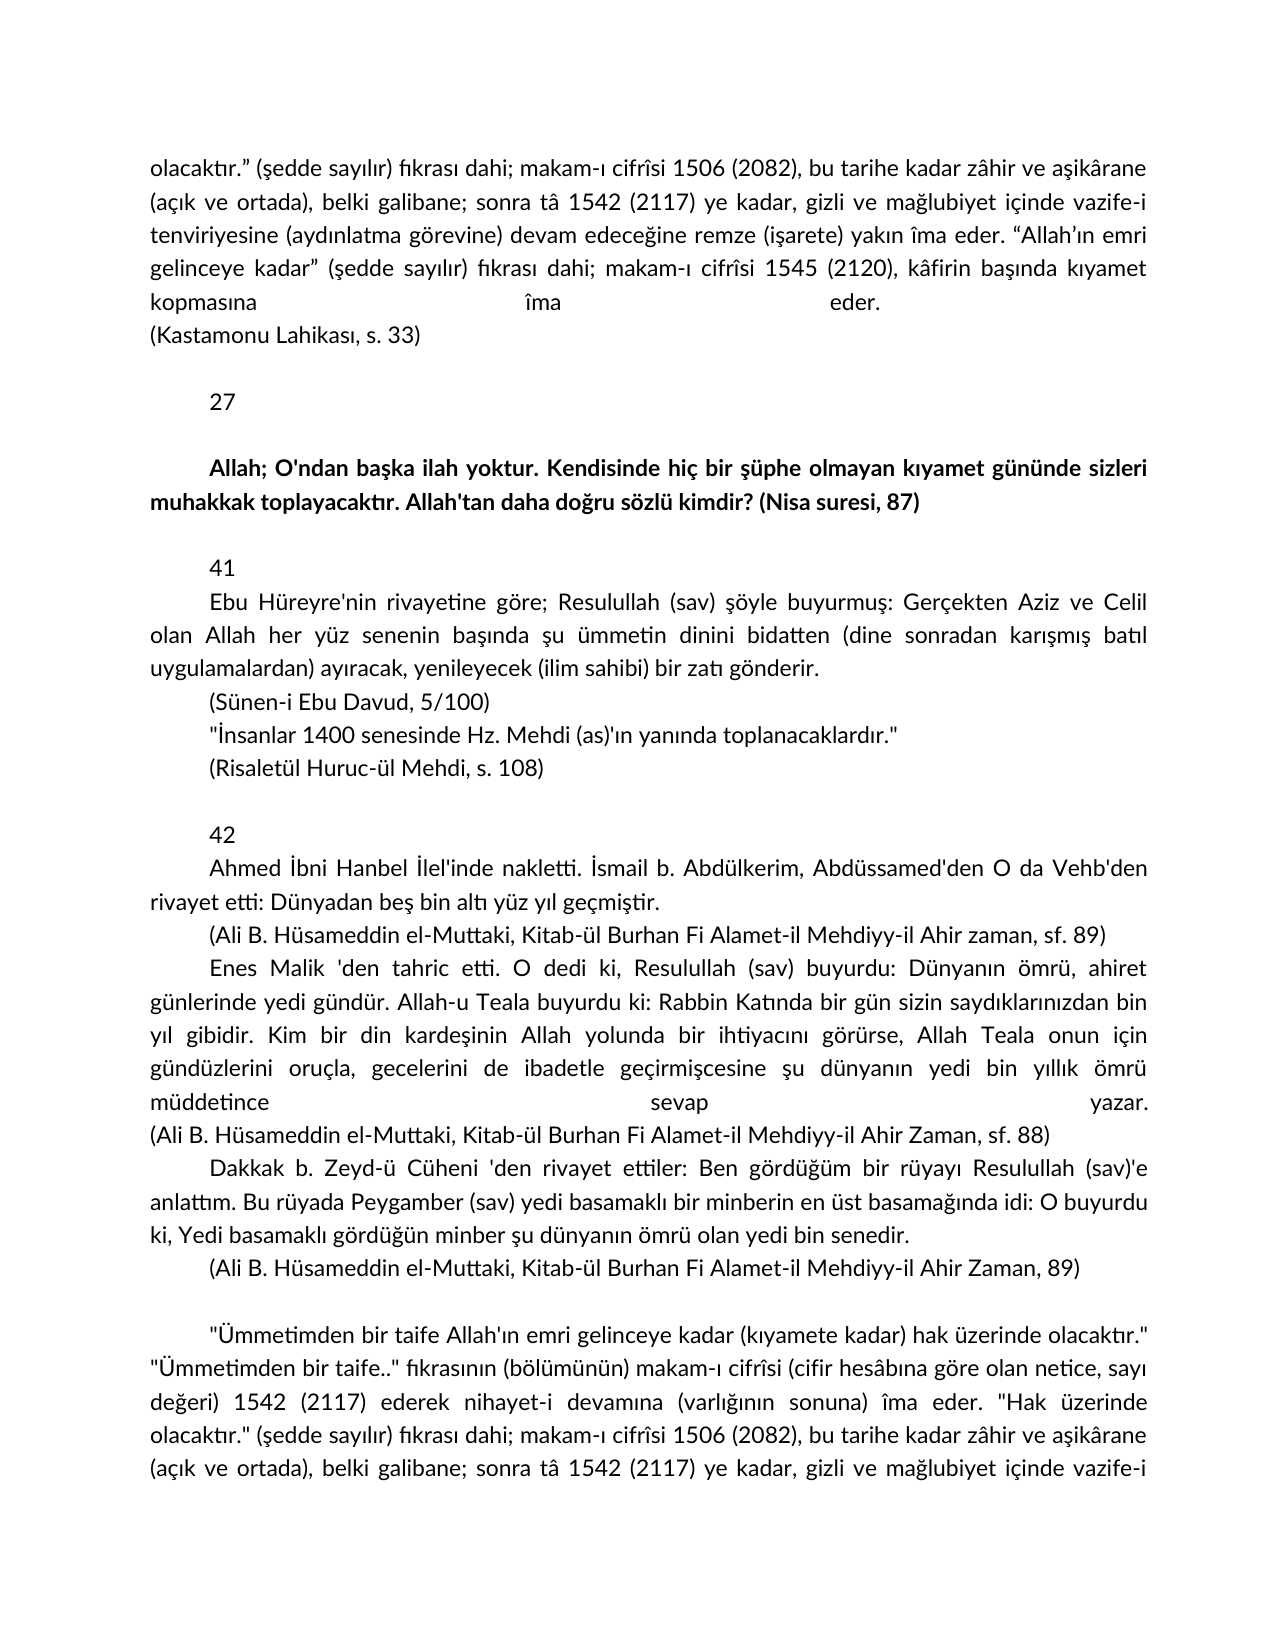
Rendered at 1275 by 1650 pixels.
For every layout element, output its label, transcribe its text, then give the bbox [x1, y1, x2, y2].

text (Risaletül Huruc-ül Mehdi, s. 108) [150, 750, 1149, 783]
text "İnsanlar 1400 senesinde Hz. Mehdi (as)'ın yanında toplanacaklardır." [150, 717, 1149, 750]
text olacaktır.” (şedde sayılır) fıkrası dahi; makam-ı cifrîsi 1506 (2082), bu tarihe kadar zâhir ve aşikârane (açık ve ortada), belki galibane; sonra tâ 1542 (2117) ye kadar, gizli ve mağlubiyet içinde vazife-i tenviriyesine (aydınlatma görevine) devam edeceğine remze (işarete) yakın îma eder. “Allah’ın emri gelinceye kadar” (şedde sayılır) fıkrası dahi; makam-ı cifrîsi 1545 (2120), kâfirin başında kıyamet kopmasına îma eder. (Kastamonu Lahikası, s. 33) [150, 150, 1149, 350]
text (Ali B. Hüsameddin el-Muttaki, Kitab-ül Burhan Fi Alamet-il Mehdiyy-il Ahir Zaman, 89) [150, 1250, 1149, 1283]
text 42 [150, 817, 1149, 850]
text Ahmed İbni Hanbel İlel'inde nakletti. İsmail b. Abdülkerim, Abdüssamed'den O da Vehb'den rivayet etti: Dünyadan beş bin altı yüz yıl geçmiştir. [150, 850, 1149, 917]
text (Sünen-i Ebu Davud, 5/100) [150, 683, 1149, 717]
text Ebu Hüreyre'nin rivayetine göre; Resulullah (sav) şöyle buyurmuş: Gerçekten Aziz ve Celil olan Allah her yüz senenin başında şu ümmetin dinini bidatten (dine sonradan karışmış batıl uygulamalardan) ayıracak, yenileyecek (ilim sahibi) bir zatı gönderir. [150, 583, 1149, 683]
text 41 [150, 550, 1149, 583]
text Dakkak b. Zeyd-ü Cüheni 'den rivayet ettiler: Ben gördüğüm bir rüyayı Resulullah (sav)'e anlattım. Bu rüyada Peygamber (sav) yedi basamaklı bir minberin en üst basamağında idi: O buyurdu ki, Yedi basamaklı gördüğün minber şu dünyanın ömrü olan yedi bin senedir. [150, 1150, 1149, 1250]
text "Ümmetimden bir taife Allah'ın emri gelinceye kadar (kıyamete kadar) hak üzerinde olacaktır." "Ümmetimden bir taife.." fıkrasının (bölümünün) makam-ı cifrîsi (cifir hesâbına göre olan netice, sayı değeri) 1542 (2117) ederek nihayet-i devamına (varlığının sonuna) îma eder. "Hak üzerinde olacaktır." (şedde sayılır) fıkrası dahi; makam-ı cifrîsi 1506 (2082), bu tarihe kadar zâhir ve aşikârane (açık ve ortada), belki galibane; sonra tâ 1542 (2117) ye kadar, gizli ve mağlubiyet içinde vazife-i [150, 1317, 1149, 1483]
text (Ali B. Hüsameddin el-Muttaki, Kitab-ül Burhan Fi Alamet-il Mehdiyy-il Ahir zaman, sf. 89) [150, 917, 1149, 950]
text Enes Malik 'den tahric etti. O dedi ki, Resulullah (sav) buyurdu: Dünyanın ömrü, ahiret günlerinde yedi gündür. Allah-u Teala buyurdu ki: Rabbin Katında bir gün sizin saydıklarınızdan bin yıl gibidir. Kim bir din kardeşinin Allah yolunda bir ihtiyacını görürse, Allah Teala onun için gündüzlerini oruçla, gecelerini de ibadetle geçirmişcesine şu dünyanın yedi bin yıllık ömrü müddetince sevap yazar. (Ali B. Hüsameddin el-Muttaki, Kitab-ül Burhan Fi Alamet-il Mehdiyy-il Ahir Zaman, sf. 88) [150, 950, 1149, 1150]
text Allah; O'ndan başka ilah yoktur. Kendisinde hiç bir şüphe olmayan kıyamet gününde sizleri muhakkak toplayacaktır. Allah'tan daha doğru sözlü kimdir? (Nisa suresi, 87) [150, 450, 1149, 517]
text 27 [150, 383, 1149, 417]
